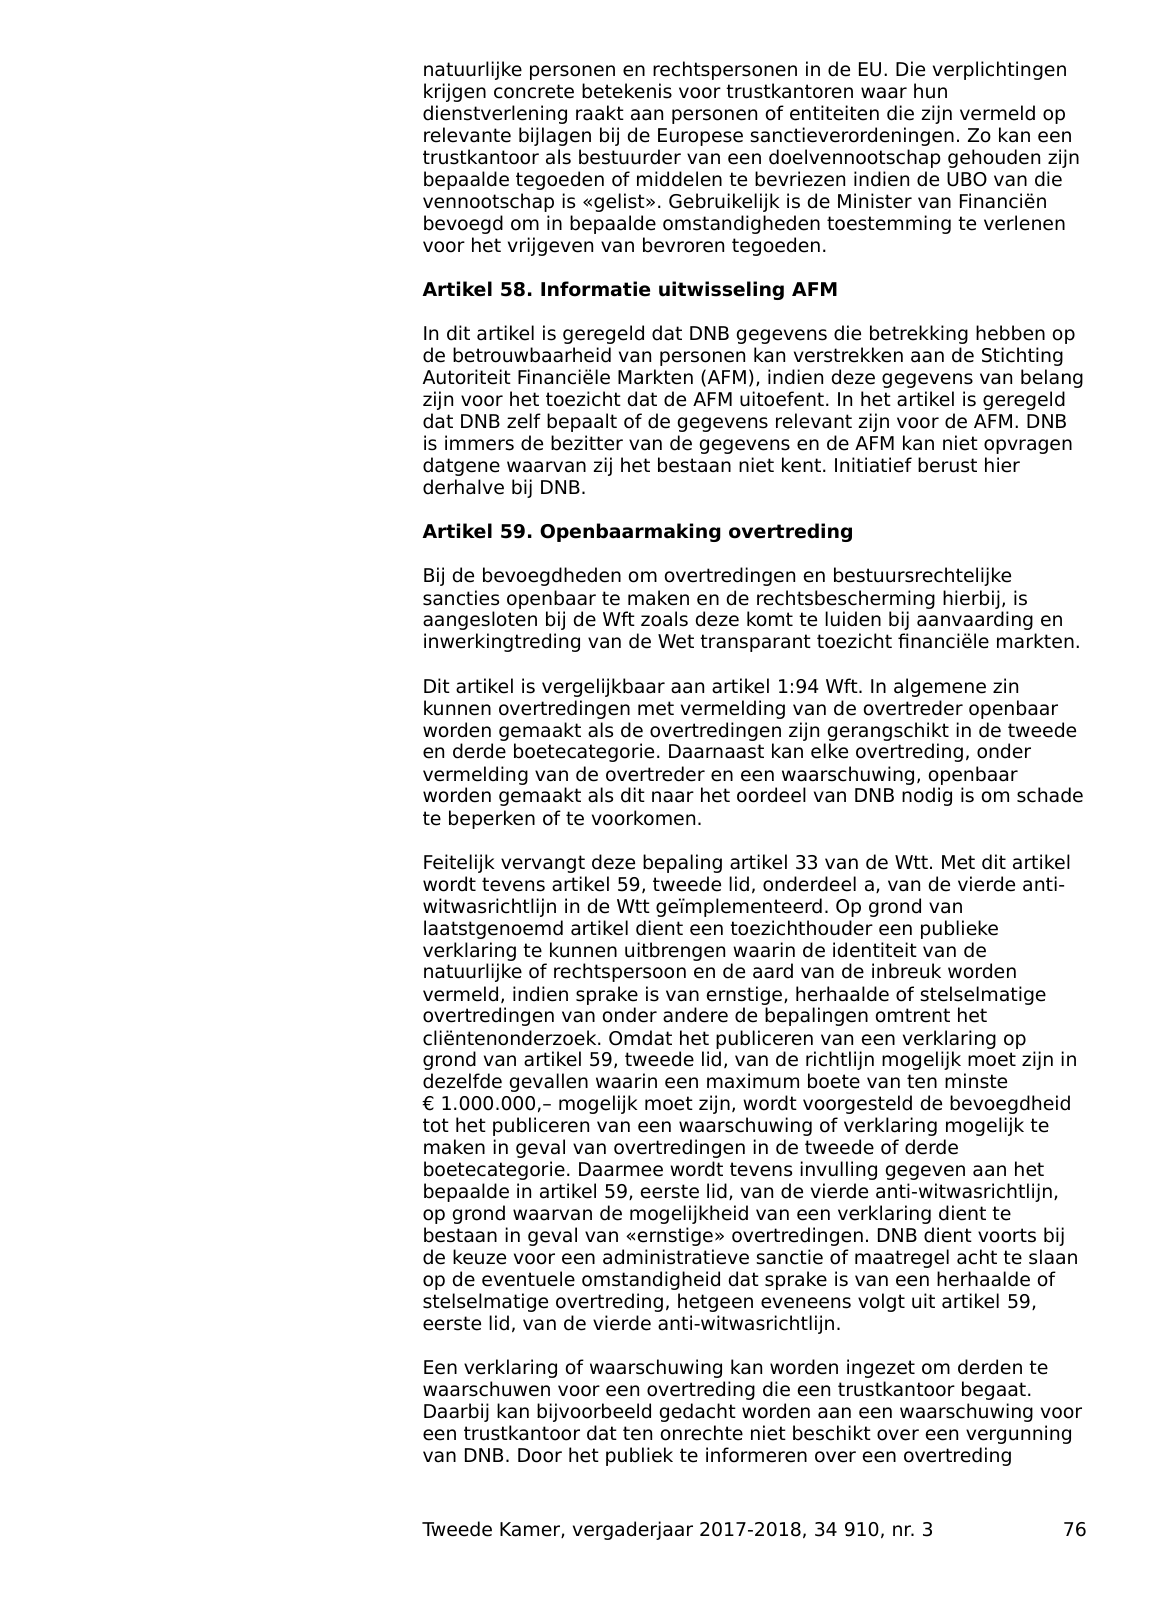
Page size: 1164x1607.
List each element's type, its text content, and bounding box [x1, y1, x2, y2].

text natuurlijke personen en rechtspersonen in de EU. Die verplichtingen krijgen concrete betekenis voor trustkantoren waar hun dienstverlening raakt aan personen of entiteiten die zijn vermeld op relevante bijlagen bij de Europese sanctieverordeningen. Zo kan een trustkantoor als bestuurder van een doelvennootschap gehouden zijn bepaalde tegoeden of middelen te bevriezen indien de UBO van die vennootschap is «gelist». Gebruikelijk is de Minister van Financiën bevoegd om in bepaalde omstandigheden toestemming te verlenen voor het vrijgeven van bevroren tegoeden. [422, 59, 1087, 257]
subtitle Artikel 58. Informatie uitwisseling AFM [422, 279, 1087, 301]
subtitle Artikel 59. Openbaarmaking overtreding [422, 521, 1087, 543]
text Bij de bevoegdheden om overtredingen en bestuursrechtelijke sancties openbaar te maken en de rechtsbescherming hierbij, is aangesloten bij de Wft zoals deze komt te luiden bij aanvaarding en inwerkingtreding van de Wet transparant toezicht financiële markten. [422, 565, 1087, 653]
text Dit artikel is vergelijkbaar aan artikel 1:94 Wft. In algemene zin kunnen overtredingen met vermelding van de overtreder openbaar worden gemaakt als de overtredingen zijn gerangschikt in de tweede en derde boetecategorie. Daarnaast kan elke overtreding, onder vermelding van de overtreder en een waarschuwing, openbaar worden gemaakt als dit naar het oordeel van DNB nodig is om schade te beperken of te voorkomen. [422, 676, 1087, 829]
text In dit artikel is geregeld dat DNB gegevens die betrekking hebben op de betrouwbaarheid van personen kan verstrekken aan de Stichting Autoriteit Financiële Markten (AFM), indien deze gegevens van belang zijn voor het toezicht dat de AFM uitoefent. In het artikel is geregeld dat DNB zelf bepaalt of de gegevens relevant zijn voor de AFM. DNB is immers de bezitter van de gegevens en de AFM kan niet opvragen datgene waarvan zij het bestaan niet kent. Initiatief berust hier derhalve bij DNB. [422, 323, 1087, 499]
text Een verklaring of waarschuwing kan worden ingezet om derden te waarschuwen voor een overtreding die een trustkantoor begaat. Daarbij kan bijvoorbeeld gedacht worden aan een waarschuwing voor een trustkantoor dat ten onrechte niet beschikt over een vergunning van DNB. Door het publiek te informeren over een overtreding [422, 1357, 1087, 1467]
text Feitelijk vervangt deze bepaling artikel 33 van de Wtt. Met dit artikel wordt tevens artikel 59, tweede lid, onderdeel a, van de vierde anti-witwasrichtlijn in de Wtt geïmplementeerd. Op grond van laatstgenoemd artikel dient een toezichthouder een publieke verklaring te kunnen uitbrengen waarin de identiteit van de natuurlijke of rechtspersoon en de aard van de inbreuk worden vermeld, indien sprake is van ernstige, herhaalde of stelselmatige overtredingen van onder andere de bepalingen omtrent het cliëntenonderzoek. Omdat het publiceren van een verklaring op grond van artikel 59, tweede lid, van de richtlijn mogelijk moet zijn in dezelfde gevallen waarin een maximum boete van ten minste € 1.000.000,– mogelijk moet zijn, wordt voorgesteld de bevoegdheid tot het publiceren van een waarschuwing of verklaring mogelijk te maken in geval van overtredingen in de tweede of derde boetecategorie. Daarmee wordt tevens invulling gegeven aan het bepaalde in artikel 59, eerste lid, van de vierde anti-witwasrichtlijn, op grond waarvan de mogelijkheid van een verklaring dient te bestaan in geval van «ernstige» overtredingen. DNB dient voorts bij de keuze voor een administratieve sanctie of maatregel acht te slaan op de eventuele omstandigheid dat sprake is van een herhaalde of stelselmatige overtreding, hetgeen eveneens volgt uit artikel 59, eerste lid, van de vierde anti-witwasrichtlijn. [422, 852, 1087, 1335]
